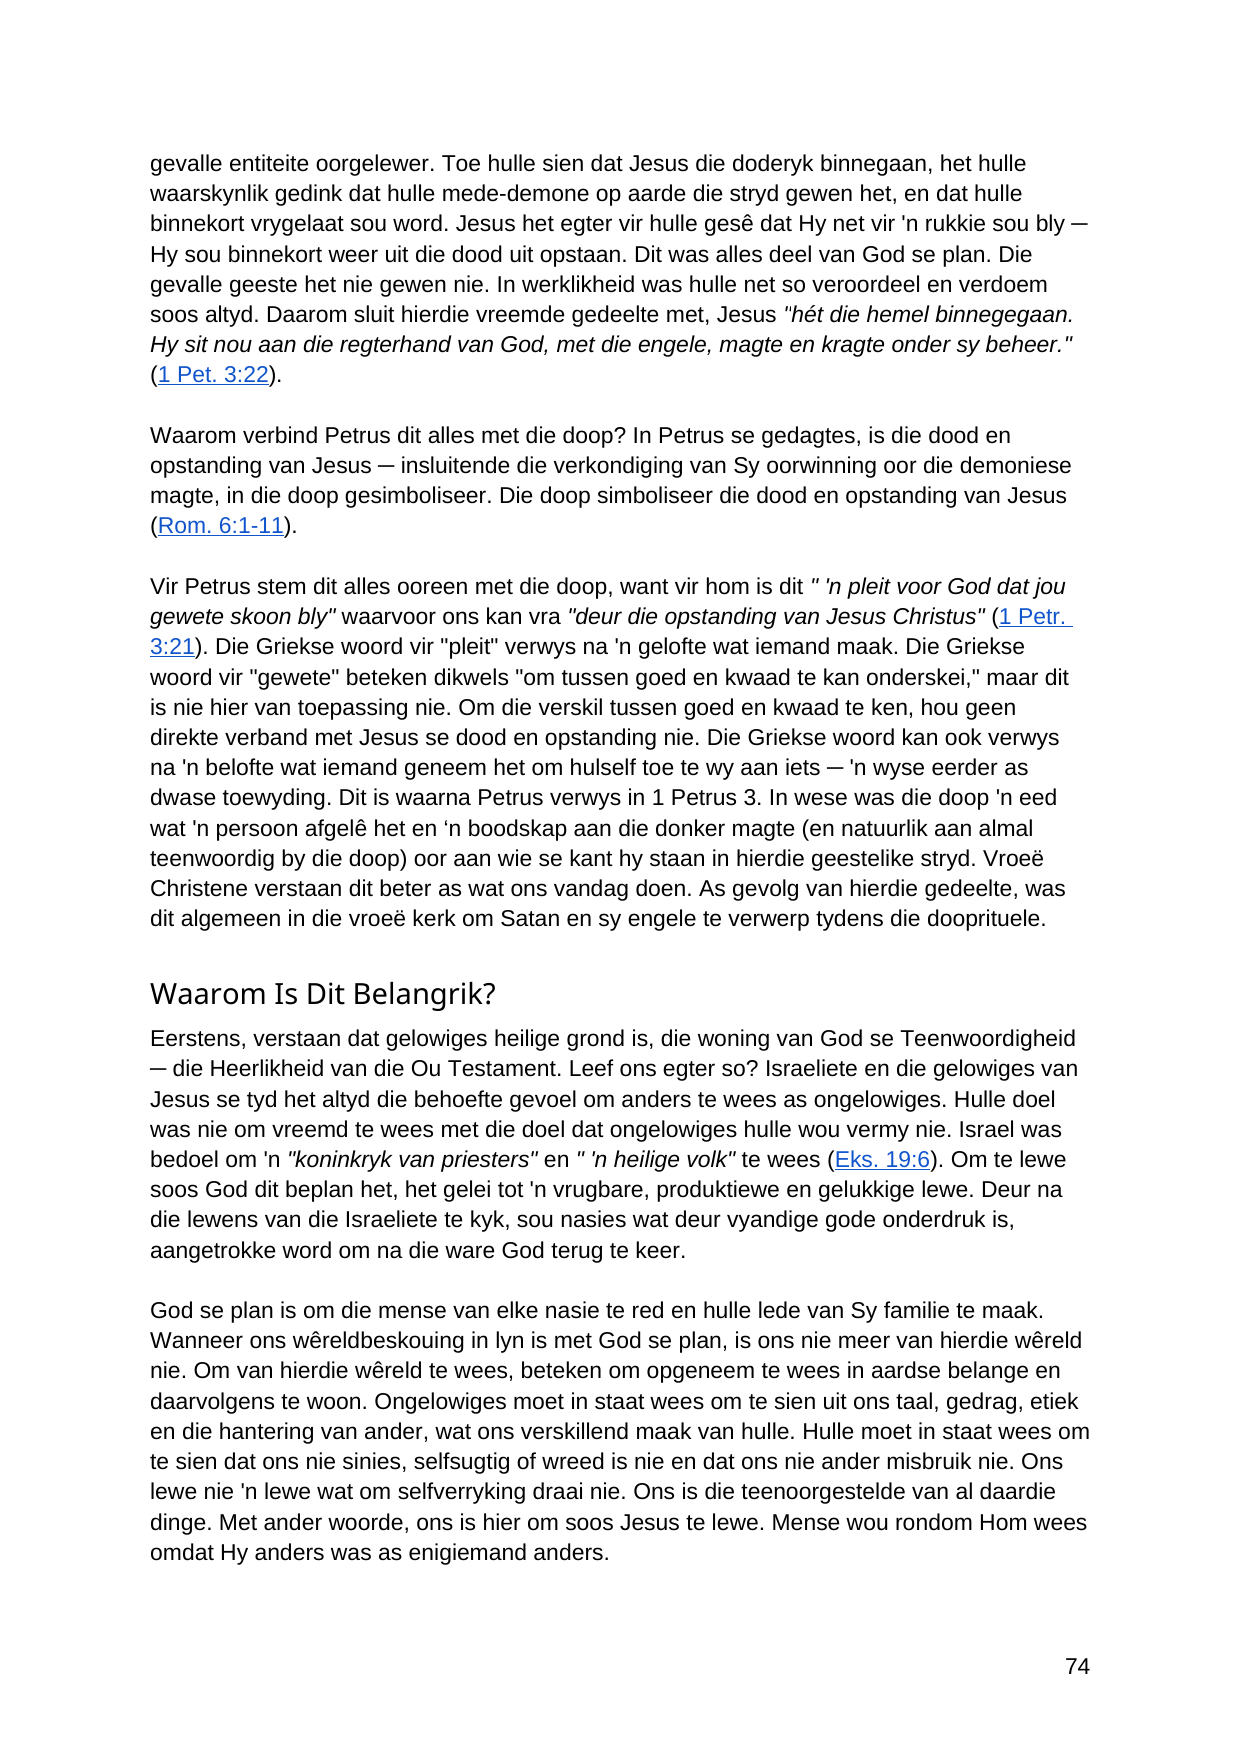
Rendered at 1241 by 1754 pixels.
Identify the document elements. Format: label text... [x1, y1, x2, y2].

text gevalle entiteite oorgelewer. Toe hulle sien dat Jesus die doderyk binnegaan, het hulle waarskynlik gedink dat hulle mede-demone op aarde die stryd gewen het, en dat hulle binnekort vrygelaat sou word. Jesus het egter vir hulle gesê dat Hy net vir 'n rukkie sou bly ─ Hy sou binnekort weer uit die dood uit opstaan. Dit was alles deel van God se plan. Die gevalle geeste het nie gewen nie. In werklikheid was hulle net so veroordeel en verdoem soos altyd. Daarom sluit hierdie vreemde gedeelte met, Jesus "hét die hemel binnegegaan. Hy sit nou aan die regterhand van God, met die engele, magte en kragte onder sy beheer." (1 Pet. 3:22). [150, 150, 1090, 388]
text Eerstens, verstaan dat gelowiges heilige grond is, die woning van God se Teenwoordigheid ─ die Heerlikheid van die Ou Testament. Leef ons egter so? Israeliete en die gelowiges van Jesus se tyd het altyd die behoefte gevoel om anders te wees as ongelowiges. Hulle doel was nie om vreemd te wees met die doel dat ongelowiges hulle wou vermy nie. Israel was bedoel om 'n "koninkryk van priesters" en " 'n heilige volk" te wees (Eks. 19:6). Om te lewe soos God dit beplan het, het gelei tot 'n vrugbare, produktiewe en gelukkige lewe. Deur na die lewens van die Israeliete te kyk, sou nasies wat deur vyandige gode onderdruk is, aangetrokke word om na die ware God terug te keer. [150, 1025, 1090, 1263]
text God se plan is om die mense van elke nasie te red en hulle lede van Sy familie te maak. Wanneer ons wêreldbeskouing in lyn is met God se plan, is ons nie meer van hierdie wêreld nie. Om van hierdie wêreld te wees, beteken om opgeneem te wees in aardse belange en daarvolgens te woon. Ongelowiges moet in staat wees om te sien uit ons taal, gedrag, etiek en die hantering van ander, wat ons verskillend maak van hulle. Hulle moet in staat wees om te sien dat ons nie sinies, selfsugtig of wreed is nie en dat ons nie ander misbruik nie. Ons lewe nie 'n lewe wat om selfverryking draai nie. Ons is die teenoorgestelde van al daardie dinge. Met ander woorde, ons is hier om soos Jesus te lewe. Mense wou rondom Hom wees omdat Hy anders was as enigiemand anders. [150, 1297, 1090, 1565]
subtitle Waarom Is Dit Belangrik? [150, 973, 1090, 1013]
text Vir Petrus stem dit alles ooreen met die doop, want vir hom is dit " 'n pleit voor God dat jou gewete skoon bly" waarvoor ons kan vra "deur die opstanding van Jesus Christus" (1 Petr. 3:21). Die Griekse woord vir "pleit" verwys na 'n gelofte wat iemand maak. Die Griekse woord vir "gewete" beteken dikwels "om tussen goed en kwaad te kan onderskei," maar dit is nie hier van toepassing nie. Om die verskil tussen goed en kwaad te ken, hou geen direkte verband met Jesus se dood en opstanding nie. Die Griekse woord kan ook verwys na 'n belofte wat iemand geneem het om hulself toe te wy aan iets ─ 'n wyse eerder as dwase toewyding. Dit is waarna Petrus verwys in 1 Petrus 3. In wese was die doop 'n eed wat 'n persoon afgelê het en ‘n boodskap aan die donker magte (en natuurlik aan almal teenwoordig by die doop) oor aan wie se kant hy staan in hierdie geestelike stryd. Vroeë Christene verstaan dit beter as wat ons vandag doen. As gevolg van hierdie gedeelte, was dit algemeen in die vroeë kerk om Satan en sy engele te verwerp tydens die dooprituele. [150, 573, 1090, 932]
text Waarom verbind Petrus dit alles met die doop? In Petrus se gedagtes, is die dood en opstanding van Jesus ─ insluitende die verkondiging van Sy oorwinning oor die demoniese magte, in die doop gesimboliseer. Die doop simboliseer die dood en opstanding van Jesus (Rom. 6:1-11). [150, 422, 1090, 539]
